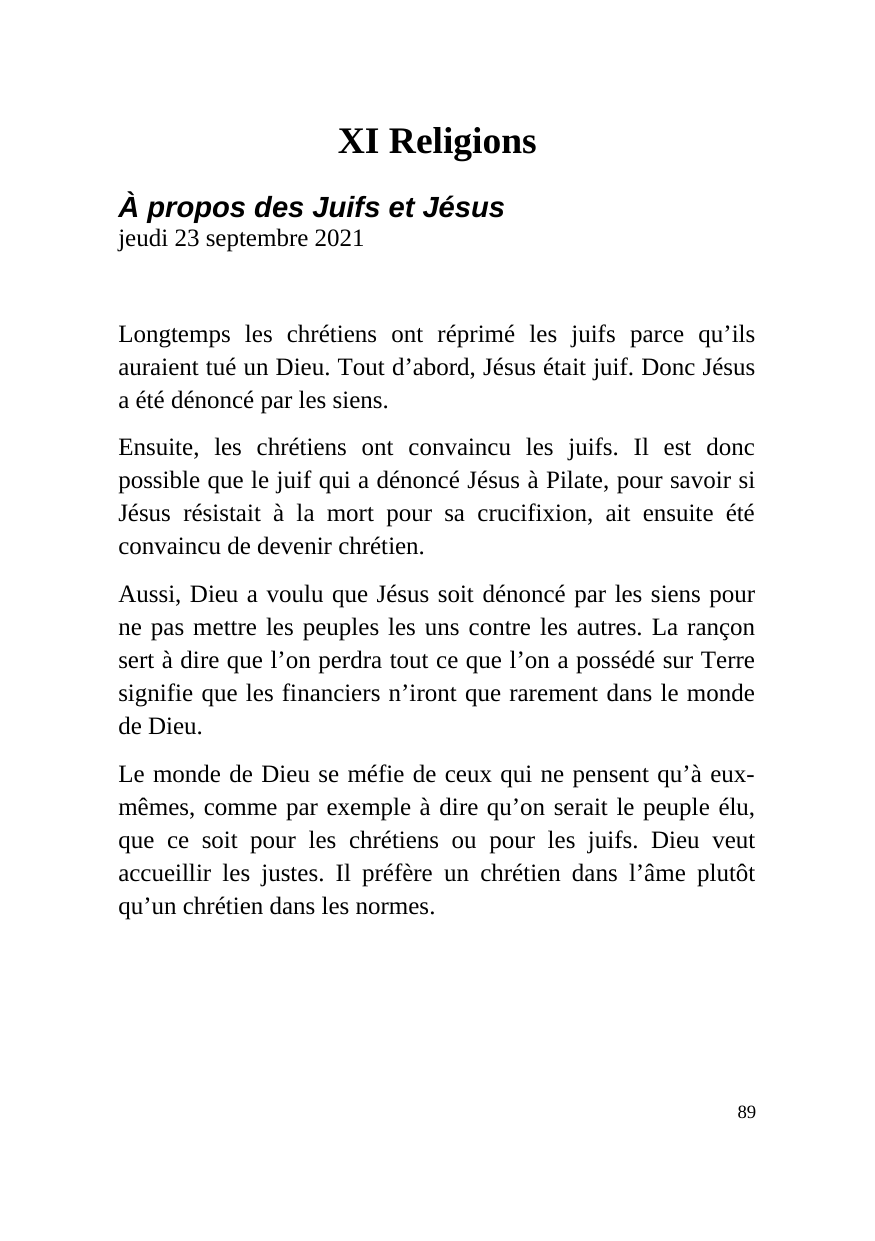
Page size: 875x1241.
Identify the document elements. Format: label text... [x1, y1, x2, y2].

text Ensuite, les chrétiens ont convaincu les juifs. Il est donc possible que le juif qui a dénoncé Jésus à Pilate, pour savoir si Jésus résistait à la mort pour sa crucifixion, ait ensuite été convaincu de devenir chrétien. [118, 432, 756, 560]
text Le monde de Dieu se méfie de ceux qui ne pensent qu’à eux-mêmes, comme par exemple à dire qu’on serait le peuple élu, que ce soit pour les chrétiens ou pour les juifs. Dieu veut accueillir les justes. Il préfère un chrétien dans l’âme plutôt qu’un chrétien dans les normes. [118, 759, 756, 919]
text Aussi, Dieu a voulu que Jésus soit dénoncé par les siens pour ne pas mettre les peuples les uns contre les autres. La rançon sert à dire que l’on perdra tout ce que l’on a possédé sur Terre signifie que les financiers n’iront que rarement dans le monde de Dieu. [118, 579, 756, 740]
text Longtemps les chrétiens ont réprimé les juifs parce qu’ils auraient tué un Dieu. Tout d’abord, Jésus était juif. Donc Jésus a été dénoncé par les siens. [118, 319, 756, 413]
subtitle À propos des Juifs et Jésus [118, 190, 756, 223]
subtitle XI Religions [118, 118, 756, 161]
text jeudi 23 septembre 2021 [118, 223, 756, 252]
